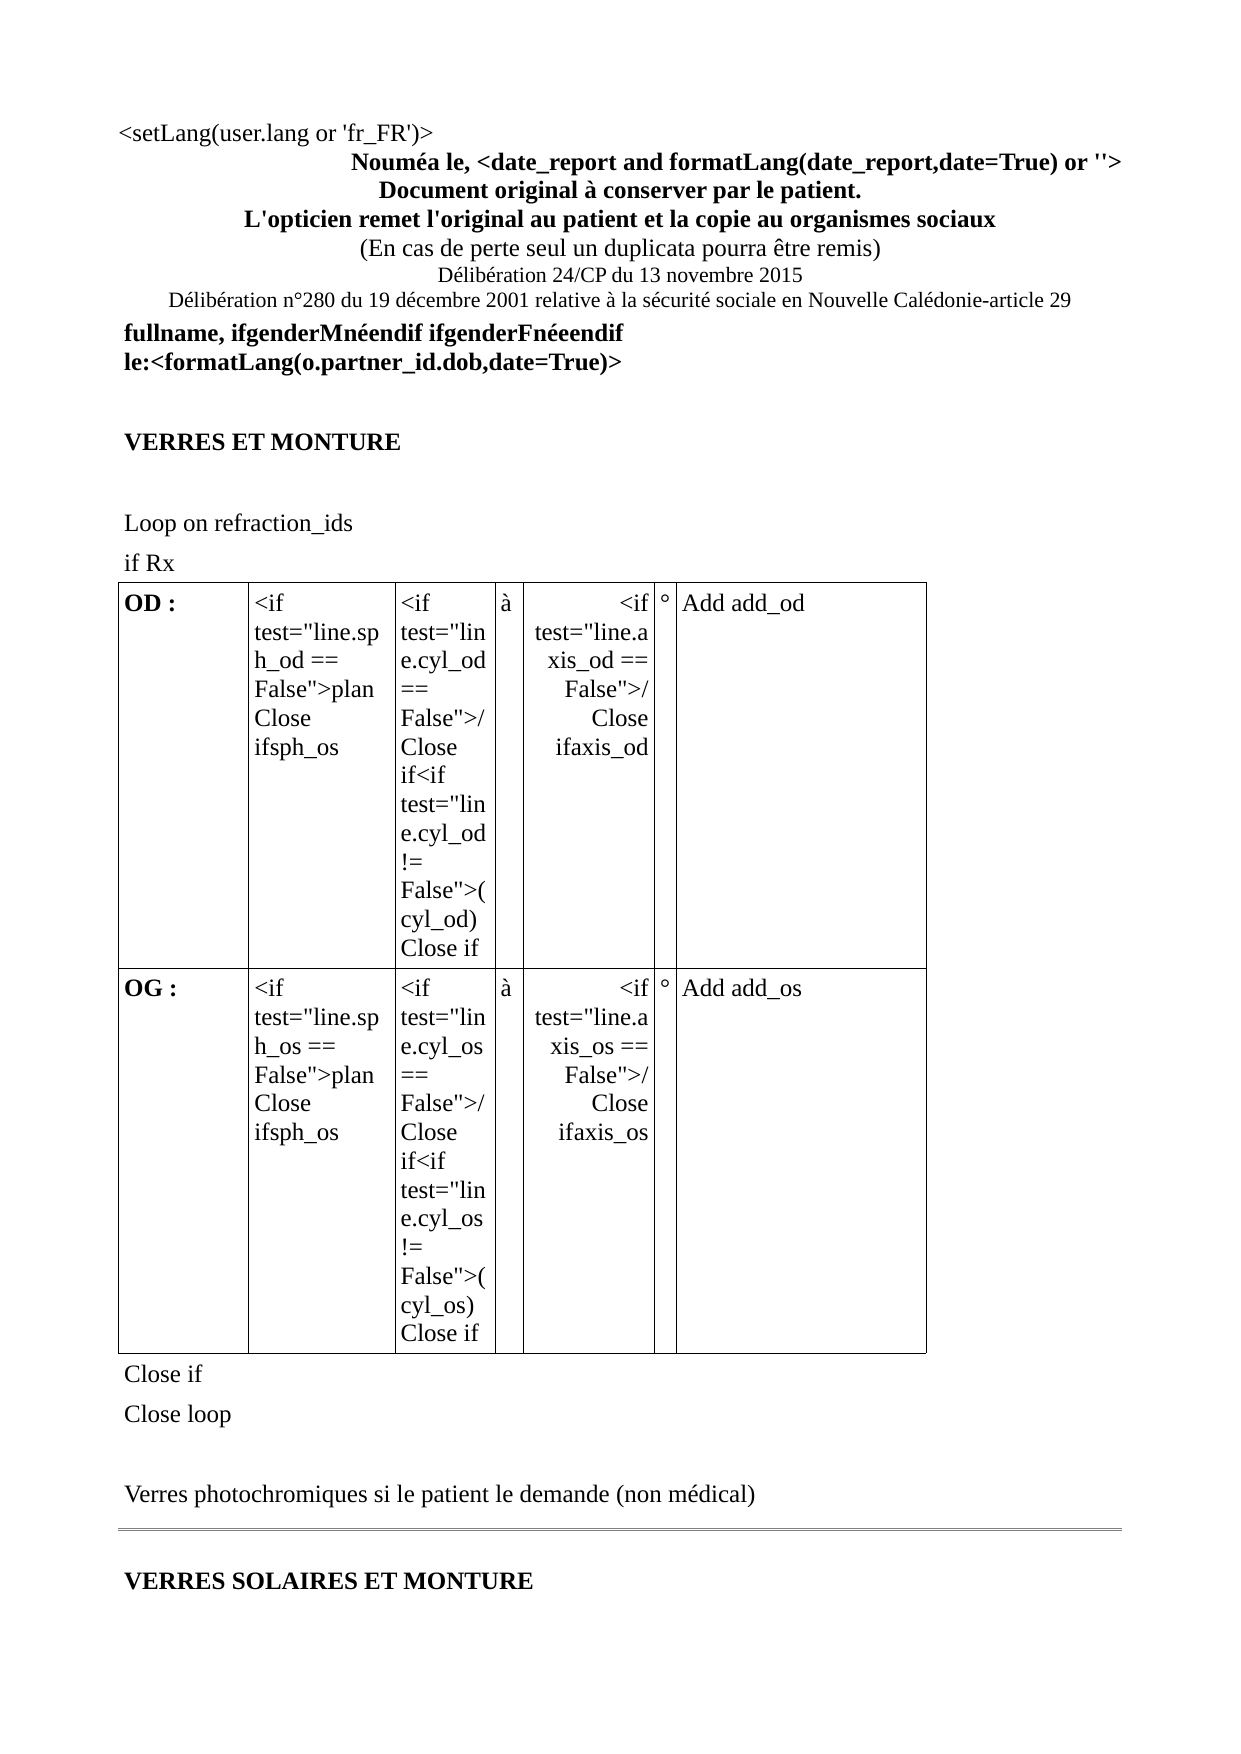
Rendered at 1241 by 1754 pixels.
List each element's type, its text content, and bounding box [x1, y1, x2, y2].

table_cell <if test="line.sph_od == False">planClose ifsph_os [249, 583, 395, 968]
table_cell ° [655, 583, 676, 968]
table_cell [523, 381, 654, 421]
table_cell [654, 502, 676, 542]
table_cell [676, 1434, 926, 1474]
table_cell [249, 1434, 395, 1474]
table_cell [495, 1393, 523, 1433]
table_cell [523, 1354, 654, 1393]
table_cell [395, 502, 495, 542]
table_cell [249, 1354, 395, 1393]
table_cell Loop on refraction_ids [118, 502, 395, 542]
table_cell [495, 1434, 523, 1474]
table_cell [654, 1434, 676, 1474]
text Document original à conserver par le patient. L'opticien remet l'original au patient et la copie au organismes sociaux (En cas de perte seul un duplicata pourra être remis) Délibération 24/CP du 13 novembre 2015 Délibération n°280 du 19 décembre 2001 relative à la sécurité sociale en Nouvelle Calédonie-article 29 [118, 176, 1122, 312]
table_cell [118, 381, 495, 421]
table_cell [654, 542, 676, 582]
text <setLang(user.lang or 'fr_FR')> [118, 118, 1122, 147]
table_cell [676, 381, 926, 421]
table_cell [654, 381, 676, 421]
table_cell [523, 542, 654, 582]
table_cell <if test="line.axis_od == False">/Close ifaxis_od [524, 583, 654, 968]
table_cell ° [655, 969, 676, 1353]
table_cell <if test="line.cyl_od == False">/Close if<if test="line.cyl_od != False">(cyl_od)Close if [396, 583, 495, 968]
table_cell [676, 502, 926, 542]
table_cell [523, 1434, 654, 1474]
table_cell [523, 502, 654, 542]
table_cell [654, 1393, 676, 1433]
text Nouméa le, <date_report and formatLang(date_report,date=True) or ''> [118, 147, 1122, 176]
table_cell [676, 1354, 926, 1393]
table_cell Verres photochromiques si le patient le demande (non médical) [118, 1474, 926, 1514]
table_cell à [496, 969, 523, 1353]
table_cell [495, 542, 523, 582]
table_cell Add add_od [677, 583, 926, 968]
table_cell [395, 1434, 495, 1474]
table_cell <if test="line.sph_os == False">planClose ifsph_os [249, 969, 395, 1353]
table_cell [676, 1393, 926, 1433]
table_cell [495, 502, 523, 542]
table_cell [523, 1393, 654, 1433]
table_cell [495, 1354, 523, 1393]
table_cell [249, 1393, 395, 1433]
table_cell Close if [118, 1354, 248, 1393]
table_cell [118, 1434, 248, 1474]
table_cell if Rx [118, 542, 395, 582]
table_cell [495, 381, 523, 421]
table_header VERRES SOLAIRES ET MONTURE [118, 1560, 926, 1600]
table_cell [395, 1393, 495, 1433]
table_cell à [496, 583, 523, 968]
table_cell [654, 1354, 676, 1393]
table_cell <if test="line.axis_os == False">/Close ifaxis_os [524, 969, 654, 1353]
table_cell OG : [119, 969, 248, 1353]
table_cell Add add_os [677, 969, 926, 1353]
table_cell Close loop [118, 1393, 248, 1433]
table_cell <if test="line.cyl_os == False">/Close if<if test="line.cyl_os != False">(cyl_os)Close if [396, 969, 495, 1353]
table_header fullname, ifgenderMnéendif ifgenderFnéeendif le:<formatLang(o.partner_id.dob,date=True)> [118, 312, 926, 381]
table_cell [395, 542, 495, 582]
table_cell [676, 542, 926, 582]
table_cell VERRES ET MONTURE [118, 421, 926, 462]
table_cell OD : [119, 583, 248, 968]
table_cell [118, 462, 926, 502]
table_cell [395, 1354, 495, 1393]
